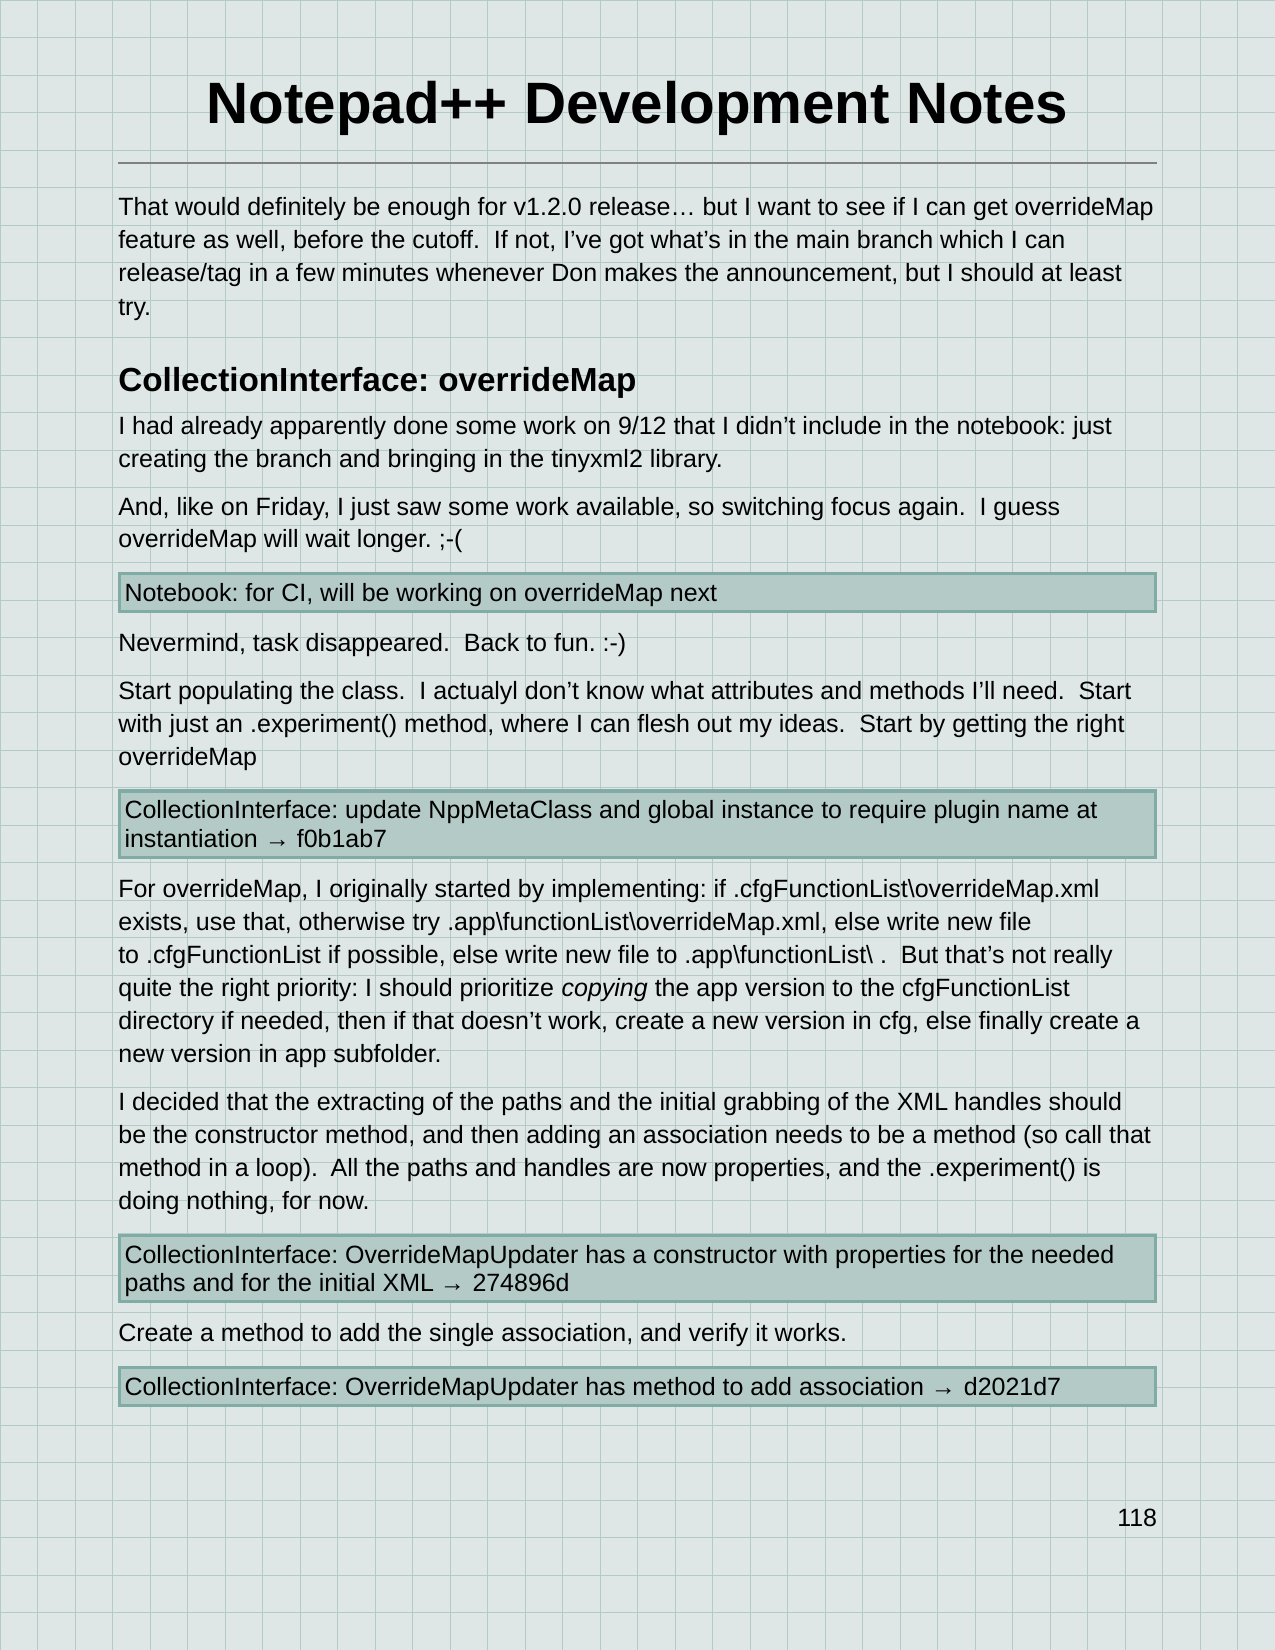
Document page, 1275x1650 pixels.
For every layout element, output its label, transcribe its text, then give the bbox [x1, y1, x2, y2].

text That would definitely be enough for v1.2.0 release… but I want to see if I can get overrideMap feature as well, before the cutoff. If not, I’ve got what’s in the main branch which I can release/tag in a few minutes whenever Don makes the announcement, but I should at least try. [118, 192, 1157, 320]
text CollectionInterface: update NppMetaClass and global instance to require plugin name at instantiation → f0b1ab7 [121, 793, 1154, 856]
text And, like on Friday, I just saw some work available, so switching focus again. I guess overrideMap will wait longer. ;-( [118, 491, 1157, 553]
text Nevermind, task disappeared. Back to fun. :-) [118, 628, 1157, 657]
text For overrideMap, I originally started by implementing: if .cfgFunctionList\overrideMap.xml exists, use that, otherwise try .app\functionList\overrideMap.xml, else write new file to .cfgFunctionList if possible, else write new file to .app\functionList\ . But that’s not really quite the right priority: I should prioritize copying the app version to the cfgFunctionList directory if needed, then if that doesn’t work, create a new version in cfg, else finally create a new version in app subfolder. [118, 874, 1157, 1068]
text I had already apparently done some work on 9/12 that I didn’t include in the notebook: just creating the branch and bringing in the tinyxml2 library. [118, 411, 1157, 473]
text Notebook: for CI, will be working on overrideMap next [121, 575, 1154, 610]
text CollectionInterface: OverrideMapUpdater has method to add association → d2021d7 [121, 1369, 1154, 1404]
text Create a method to add the single association, and verify it works. [118, 1318, 1157, 1347]
subtitle CollectionInterface: overrideMap [118, 360, 1157, 398]
text Start populating the class. I actualyl don’t know what attributes and methods I’ll need. Start with just an .experiment() method, where I can flesh out my ideas. Start by getting the right overrideMap [118, 676, 1157, 771]
text I decided that the extracting of the paths and the initial grabbing of the XML handles should be the constructor method, and then adding an association needs to be a method (so call that method in a loop). All the paths and handles are now properties, and the .experiment() is doing nothing, for now. [118, 1087, 1157, 1215]
text CollectionInterface: OverrideMapUpdater has a constructor with properties for the needed paths and for the initial XML → 274896d [121, 1237, 1154, 1300]
